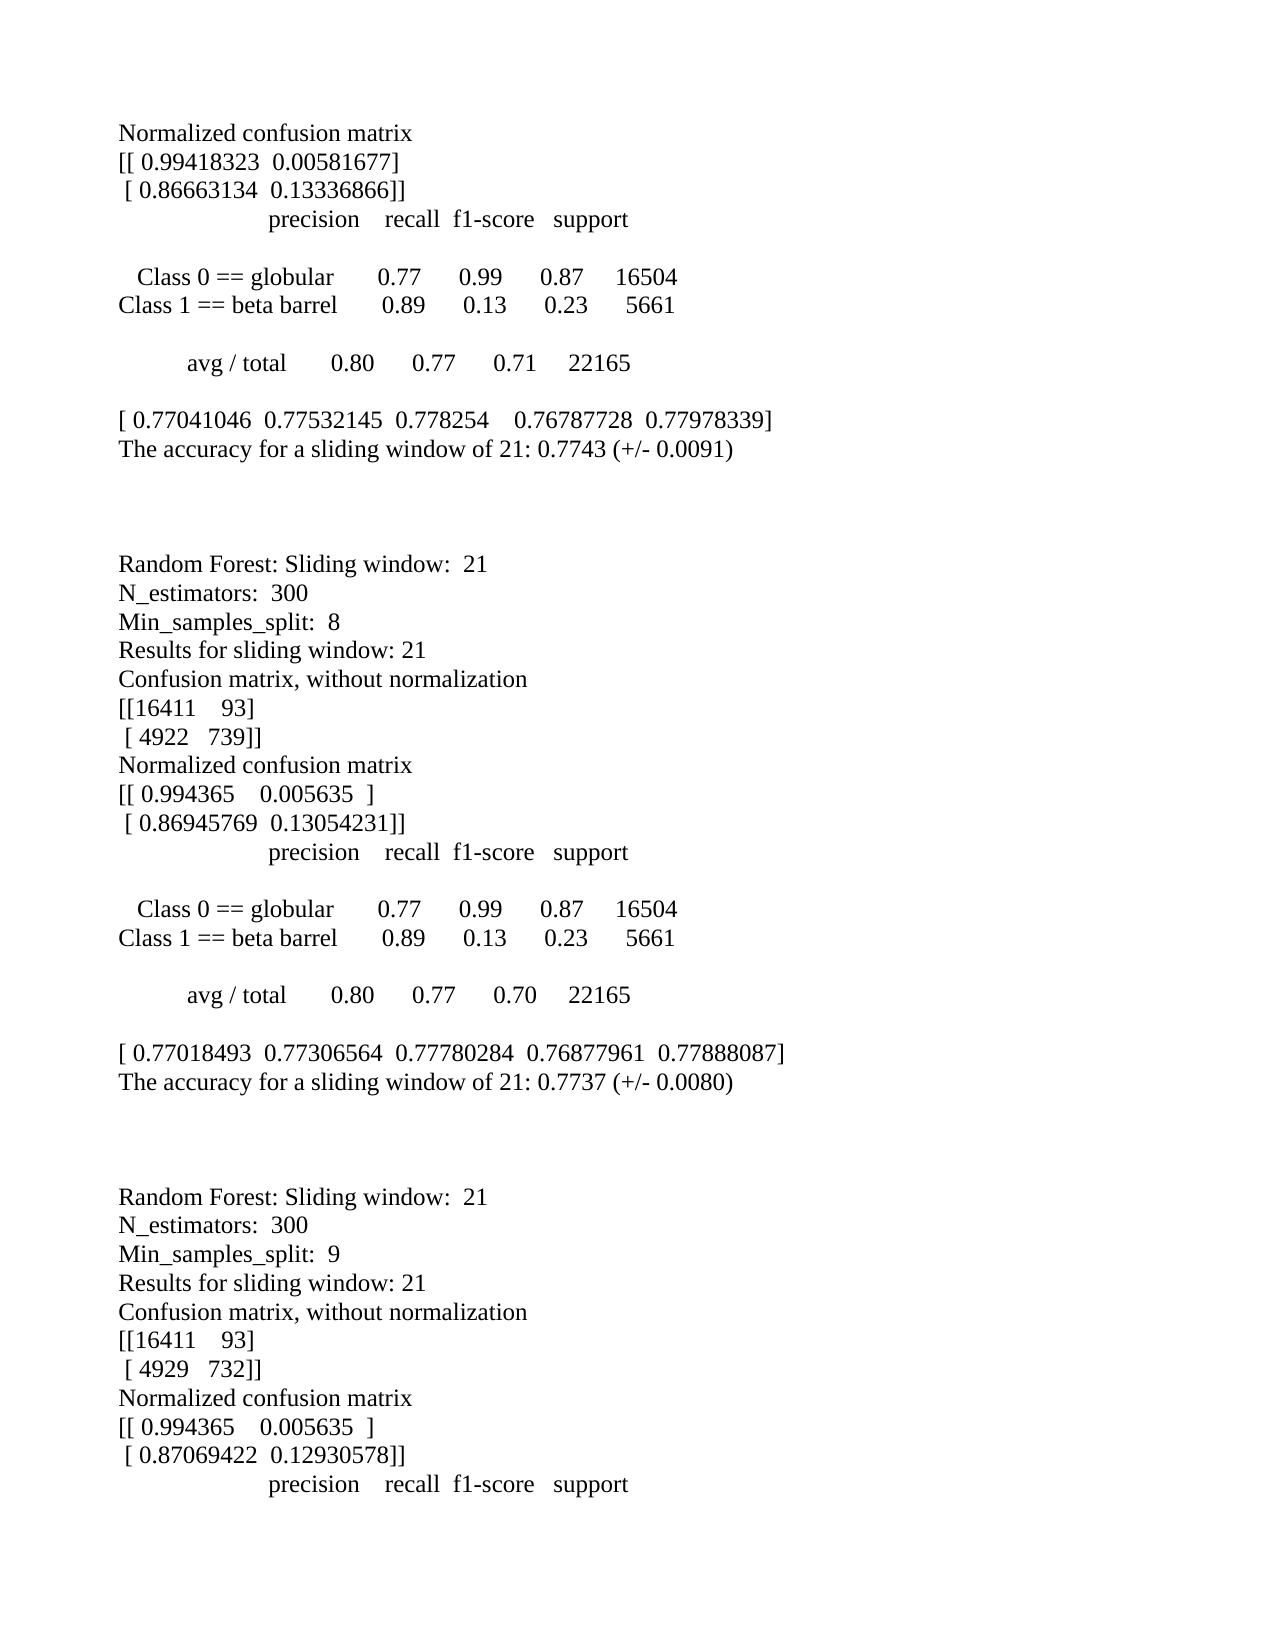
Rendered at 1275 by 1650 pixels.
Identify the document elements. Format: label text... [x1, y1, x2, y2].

text Class 0 == globular 0.77 0.99 0.87 16504 [118, 262, 1157, 291]
text Confusion matrix, without normalization [118, 664, 1157, 693]
text N_estimators: 300 [118, 1211, 1157, 1239]
text Random Forest: Sliding window: 21 [118, 549, 1157, 578]
text Min_samples_split: 8 [118, 607, 1157, 636]
text Normalized confusion matrix [118, 751, 1157, 779]
text Min_samples_split: 9 [118, 1239, 1157, 1268]
text Class 1 == beta barrel 0.89 0.13 0.23 5661 [118, 291, 1157, 319]
text [ 4922 739]] [118, 722, 1157, 751]
text Normalized confusion matrix [118, 1383, 1157, 1412]
text Confusion matrix, without normalization [118, 1297, 1157, 1326]
text precision recall f1-score support [118, 204, 1157, 233]
text Class 0 == globular 0.77 0.99 0.87 16504 [118, 894, 1157, 923]
text N_estimators: 300 [118, 578, 1157, 607]
text [ 0.86945769 0.13054231]] [118, 808, 1157, 837]
text avg / total 0.80 0.77 0.71 22165 [118, 348, 1157, 377]
text [ 0.77018493 0.77306564 0.77780284 0.76877961 0.77888087] [118, 1038, 1157, 1067]
text The accuracy for a sliding window of 21: 0.7743 (+/- 0.0091) [118, 434, 1157, 463]
text Results for sliding window: 21 [118, 1268, 1157, 1297]
text precision recall f1-score support [118, 837, 1157, 866]
text Class 1 == beta barrel 0.89 0.13 0.23 5661 [118, 923, 1157, 952]
text avg / total 0.80 0.77 0.70 22165 [118, 981, 1157, 1009]
text [[16411 93] [118, 693, 1157, 722]
text [[16411 93] [118, 1326, 1157, 1354]
text [ 0.86663134 0.13336866]] [118, 176, 1157, 204]
text precision recall f1-score support [118, 1469, 1157, 1498]
text Normalized confusion matrix [118, 118, 1157, 147]
text The accuracy for a sliding window of 21: 0.7737 (+/- 0.0080) [118, 1067, 1157, 1096]
text [ 0.77041046 0.77532145 0.778254 0.76787728 0.77978339] [118, 406, 1157, 434]
text [ 0.87069422 0.12930578]] [118, 1441, 1157, 1469]
text Results for sliding window: 21 [118, 636, 1157, 664]
text [[ 0.994365 0.005635 ] [118, 779, 1157, 808]
text [[ 0.994365 0.005635 ] [118, 1412, 1157, 1441]
text [ 4929 732]] [118, 1354, 1157, 1383]
text Random Forest: Sliding window: 21 [118, 1182, 1157, 1211]
text [[ 0.99418323 0.00581677] [118, 147, 1157, 176]
